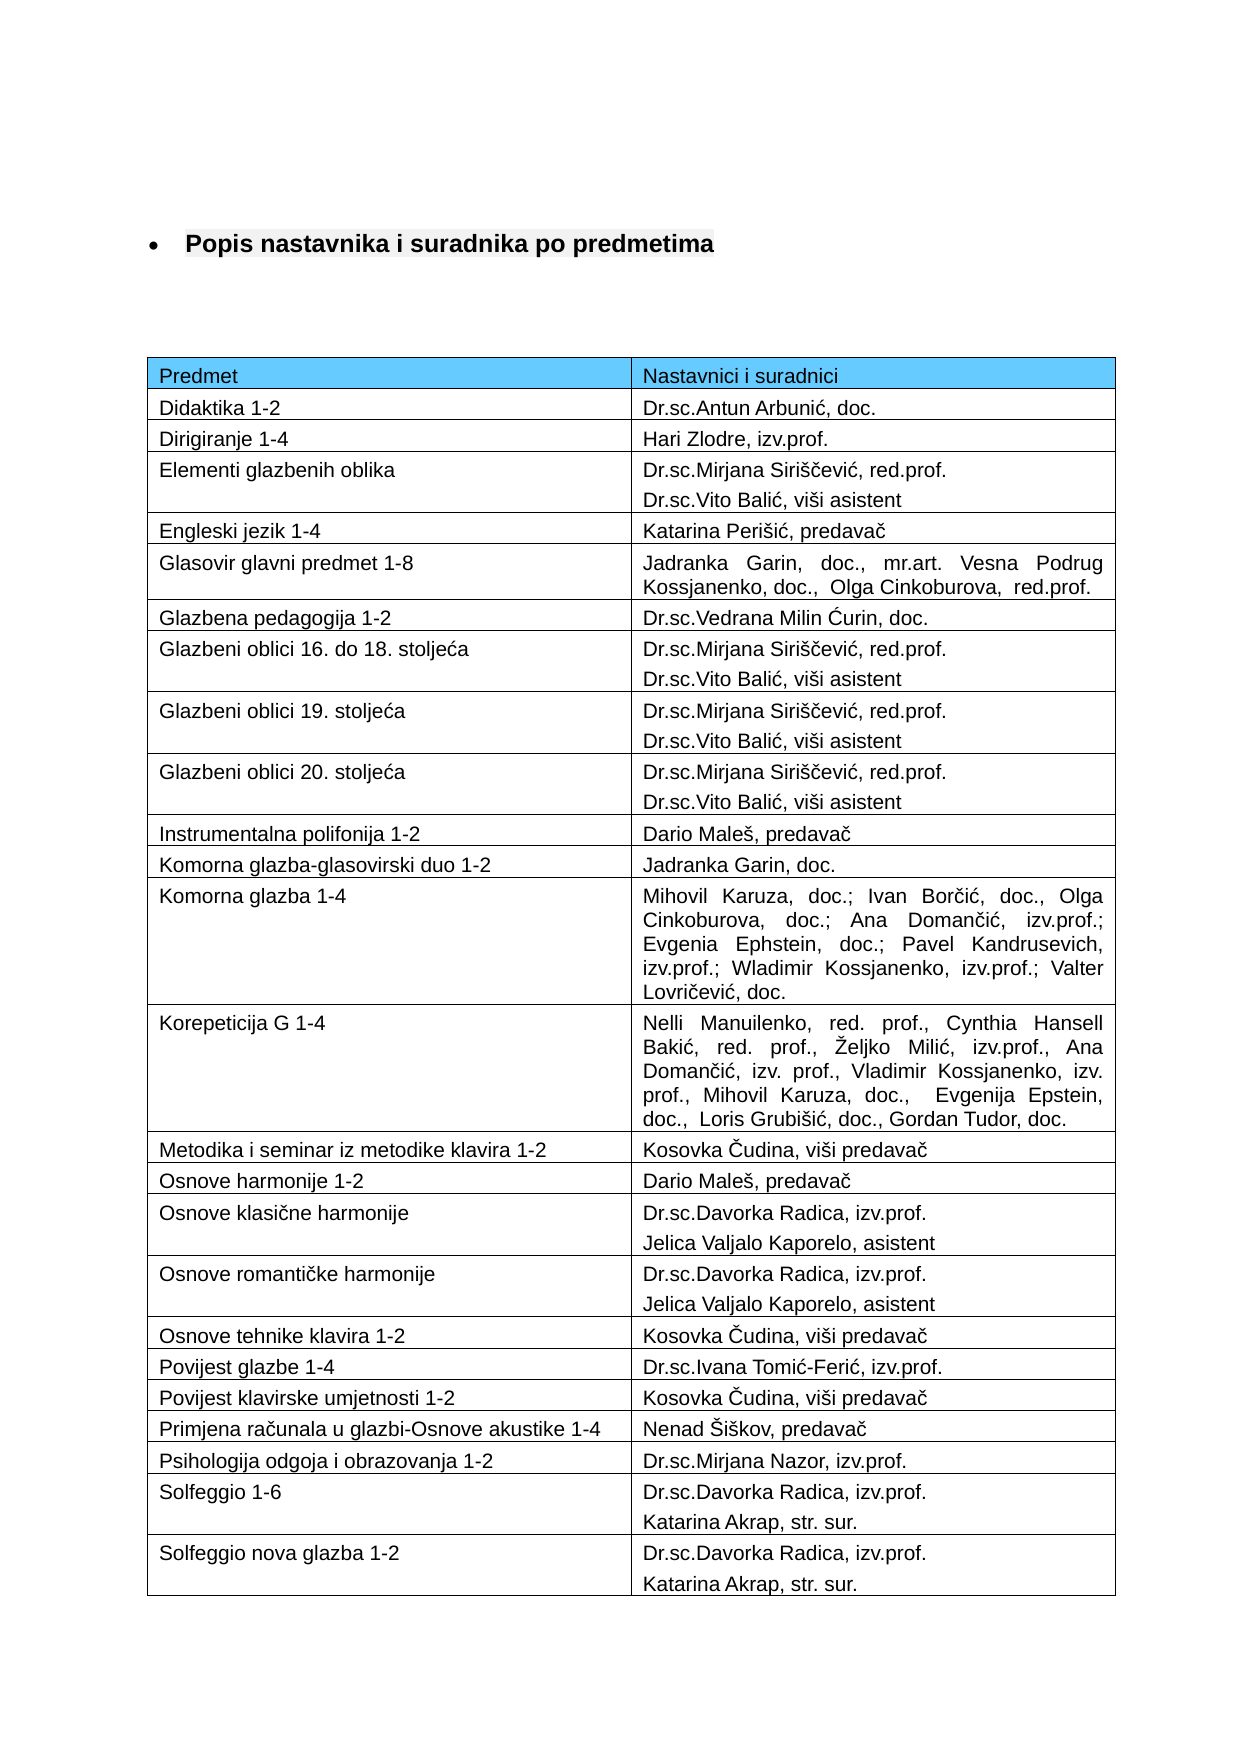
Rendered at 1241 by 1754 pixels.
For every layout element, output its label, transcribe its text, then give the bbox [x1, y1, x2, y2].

table_cell Osnove tehnike klavira 1-2 [148, 1317, 631, 1347]
table_cell Solfeggio nova glazba 1-2 [148, 1535, 631, 1595]
table_cell Dr.sc.Davorka Radica, izv.prof. Katarina Akrap, str. sur. [632, 1474, 1115, 1534]
table_cell Dario Maleš, predavač [632, 815, 1115, 845]
table_cell Povijest klavirske umjetnosti 1-2 [148, 1380, 631, 1410]
table_cell Katarina Perišić, predavač [632, 513, 1115, 543]
table_cell Dr.sc.Mirjana Siriščević, red.prof. Dr.sc.Vito Balić, viši asistent [632, 754, 1115, 814]
table_cell Glazbeni oblici 19. stoljeća [148, 692, 631, 753]
table_header Nastavnici i suradnici [632, 358, 1115, 388]
table_cell Glazbeni oblici 20. stoljeća [148, 754, 631, 814]
table_cell Engleski jezik 1-4 [148, 513, 631, 543]
table_cell Glazbeni oblici 16. do 18. stoljeća [148, 631, 631, 691]
table_cell Nenad Šiškov, predavač [632, 1411, 1115, 1441]
table_cell Hari Zlodre, izv.prof. [632, 420, 1115, 451]
table_cell Dr.sc.Davorka Radica, izv.prof. Jelica Valjalo Kaporelo, asistent [632, 1194, 1115, 1255]
table_cell Jadranka Garin, doc. [632, 846, 1115, 877]
table_cell Glazbena pedagogija 1-2 [148, 600, 631, 630]
table_cell Dr.sc.Davorka Radica, izv.prof. Jelica Valjalo Kaporelo, asistent [632, 1256, 1115, 1316]
table_cell Korepeticija G 1-4 [148, 1005, 631, 1131]
table_cell Komorna glazba 1-4 [148, 878, 631, 1004]
table_cell Dr.sc.Mirjana Siriščević, red.prof. Dr.sc.Vito Balić, viši asistent [632, 692, 1115, 753]
table_cell Komorna glazba-glasovirski duo 1-2 [148, 846, 631, 877]
table_cell Jadranka Garin, doc., mr.art. Vesna Podrug Kossjanenko, doc., Olga Cinkoburova, red.prof. [632, 544, 1115, 598]
table_cell Psihologija odgoja i obrazovanja 1-2 [148, 1442, 631, 1472]
table_cell Osnove harmonije 1-2 [148, 1163, 631, 1193]
table_cell Kosovka Čudina, viši predavač [632, 1380, 1115, 1410]
table_cell Kosovka Čudina, viši predavač [632, 1317, 1115, 1347]
table_cell Elementi glazbenih oblika [148, 452, 631, 512]
table_cell Dr.sc.Antun Arbunić, doc. [632, 389, 1115, 419]
table_cell Instrumentalna polifonija 1-2 [148, 815, 631, 845]
table_cell Metodika i seminar iz metodike klavira 1-2 [148, 1132, 631, 1162]
table_cell Mihovil Karuza, doc.; Ivan Borčić, doc., Olga Cinkoburova, doc.; Ana Domančić, izv.prof.; Evgenia Ephstein, doc.; Pavel Kandrusevich, izv.prof.; Wladimir Kossjanenko, izv.prof.; Valter Lovričević, doc. [632, 878, 1115, 1004]
table_cell Osnove klasične harmonije [148, 1194, 631, 1255]
table_cell Solfeggio 1-6 [148, 1474, 631, 1534]
table_cell Dr.sc.Mirjana Nazor, izv.prof. [632, 1442, 1115, 1472]
table_cell Dario Maleš, predavač [632, 1163, 1115, 1193]
table_cell Povijest glazbe 1-4 [148, 1349, 631, 1379]
table_cell Dr.sc.Mirjana Siriščević, red.prof. Dr.sc.Vito Balić, viši asistent [632, 452, 1115, 512]
table_cell Dr.sc.Mirjana Siriščević, red.prof. Dr.sc.Vito Balić, viši asistent [632, 631, 1115, 691]
table_cell Kosovka Čudina, viši predavač [632, 1132, 1115, 1162]
table_header Predmet [148, 358, 631, 388]
table_cell Didaktika 1-2 [148, 389, 631, 419]
table_cell Dr.sc.Davorka Radica, izv.prof. Katarina Akrap, str. sur. [632, 1535, 1115, 1595]
table_cell Glasovir glavni predmet 1-8 [148, 544, 631, 598]
table_cell Dr.sc.Ivana Tomić-Ferić, izv.prof. [632, 1349, 1115, 1379]
table_cell Dirigiranje 1-4 [148, 420, 631, 451]
table_cell Nelli Manuilenko, red. prof., Cynthia Hansell Bakić, red. prof., Željko Milić, izv.prof., Ana Domančić, izv. prof., Vladimir Kossjanenko, izv. prof., Mihovil Karuza, doc., Evgenija Epstein, doc., Loris Grubišić, doc., Gordan Tudor, doc. [632, 1005, 1115, 1131]
list Popis nastavnika i suradnika po predmetima [148, 229, 1093, 258]
table_cell Dr.sc.Vedrana Milin Ćurin, doc. [632, 600, 1115, 630]
table_cell Osnove romantičke harmonije [148, 1256, 631, 1316]
table_cell Primjena računala u glazbi-Osnove akustike 1-4 [148, 1411, 631, 1441]
